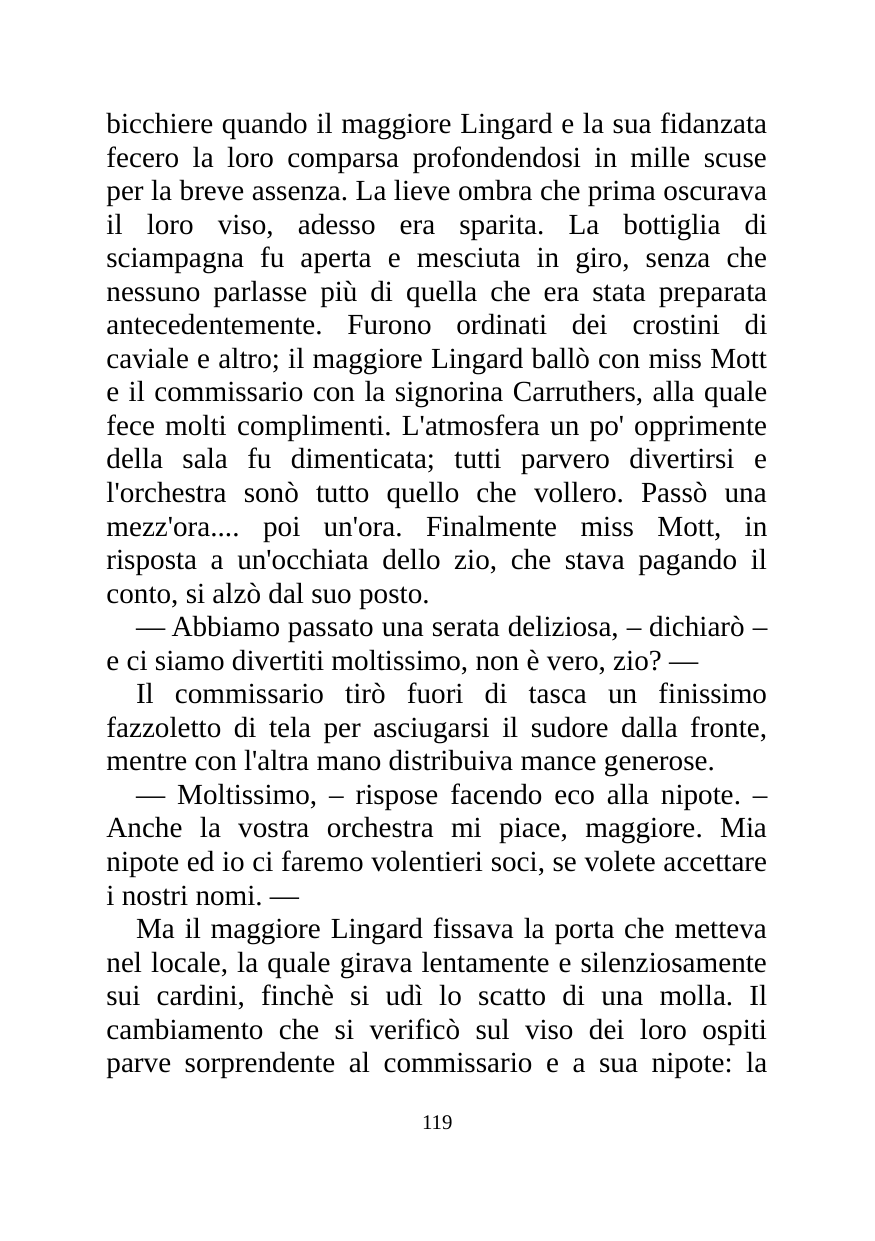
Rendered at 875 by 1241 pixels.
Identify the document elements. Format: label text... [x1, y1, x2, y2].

text Ma il maggiore Lingard fissava la porta che metteva nel locale, la quale girava lentamente e silenziosamente sui cardini, finchè si udì lo scatto di una molla. Il cambiamento che si verificò sul viso dei loro ospiti parve sorprendente al commissario e a sua nipote: la [106, 911, 768, 1079]
text bicchiere quando il maggiore Lingard e la sua fidanzata fecero la loro comparsa profondendosi in mille scuse per la breve assenza. La lieve ombra che prima oscurava il loro viso, adesso era sparita. La bottiglia di sciampagna fu aperta e mesciuta in giro, senza che nessuno parlasse più di quella che era stata preparata antecedentemente. Furono ordinati dei crostini di caviale e altro; il maggiore Lingard ballò con miss Mott e il commissario con la signorina Carruthers, alla quale fece molti complimenti. L'atmosfera un po' opprimente della sala fu dimenticata; tutti parvero divertirsi e l'orchestra sonò tutto quello che vollero. Passò una mezz'ora.... poi un'ora. Finalmente miss Mott, in risposta a un'occhiata dello zio, che stava pagando il conto, si alzò dal suo posto. [106, 106, 768, 609]
text — Moltissimo, – rispose facendo eco alla nipote. – Anche la vostra orchestra mi piace, maggiore. Mia nipote ed io ci faremo volentieri soci, se volete accettare i nostri nomi. — [106, 777, 768, 911]
text Il commissario tirò fuori di tasca un finissimo fazzoletto di tela per asciugarsi il sudore dalla fronte, mentre con l'altra mano distribuiva mance generose. [106, 676, 768, 777]
text — Abbiamo passato una serata deliziosa, – dichiarò – e ci siamo divertiti moltissimo, non è vero, zio? — [106, 609, 768, 676]
